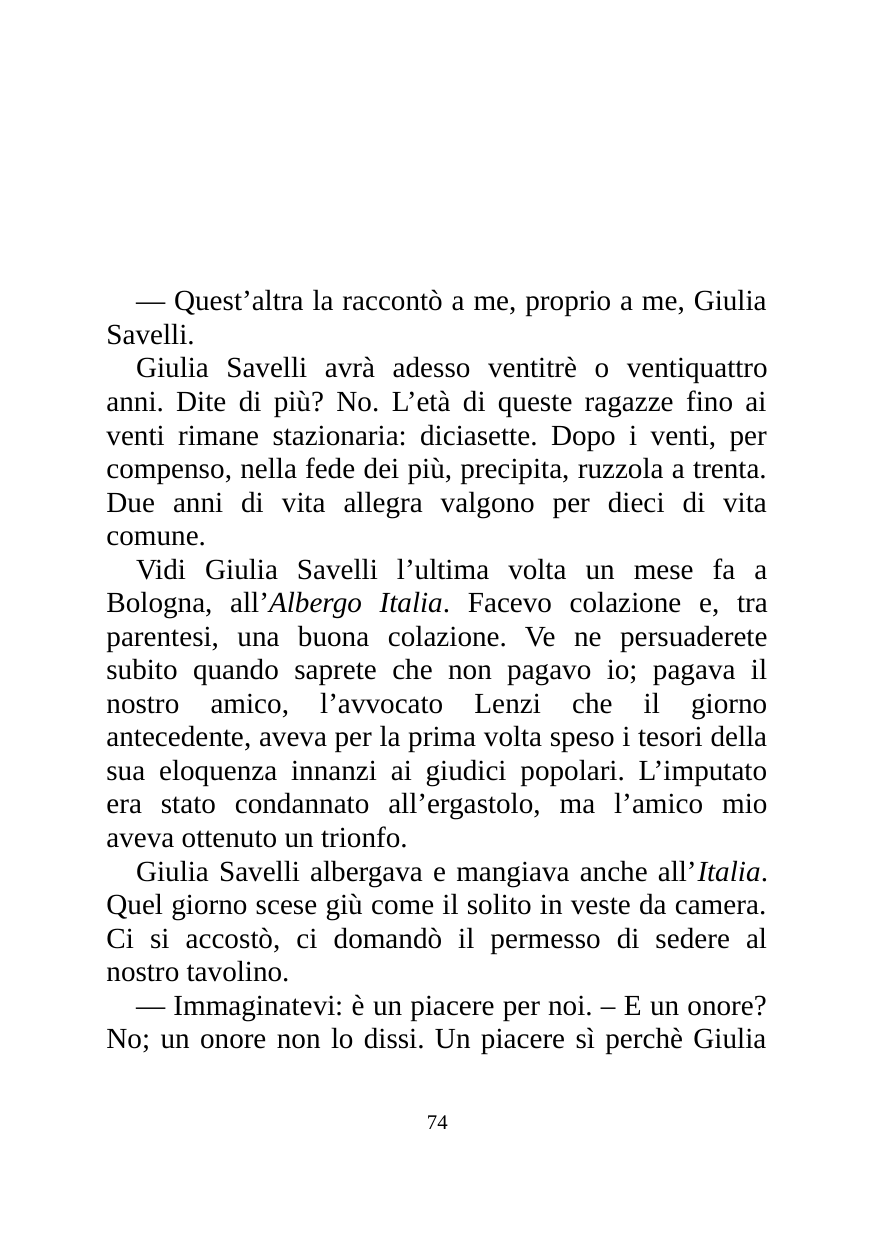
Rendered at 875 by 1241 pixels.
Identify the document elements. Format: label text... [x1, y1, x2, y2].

text — Immaginatevi: è un piacere per noi. – E un onore? No; un onore non lo dissi. Un piacere sì perchè Giulia [106, 988, 768, 1055]
text Giulia Savelli avrà adesso ventitrè o ventiquattro anni. Dite di più? No. L’età di queste ragazze fino ai venti rimane stazionaria: diciasette. Dopo i venti, per compenso, nella fede dei più, precipita, ruzzola a trenta. Due anni di vita allegra valgono per dieci di vita comune. [106, 351, 768, 552]
text Vidi Giulia Savelli l’ultima volta un mese fa a Bologna, all’Albergo Italia. Facevo colazione e, tra parentesi, una buona colazione. Ve ne persuaderete subito quando saprete che non pagavo io; pagava il nostro amico, l’avvocato Lenzi che il giorno antecedente, aveva per la prima volta speso i tesori della sua eloquenza innanzi ai giudici popolari. L’imputato era stato condannato all’ergastolo, ma l’amico mio aveva ottenuto un trionfo. [106, 552, 768, 854]
text Giulia Savelli albergava e mangiava anche all’Italia. Quel giorno scese giù come il solito in veste da camera. Ci si accostò, ci domandò il permesso di sedere al nostro tavolino. [106, 854, 768, 988]
text — Quest’altra la raccontò a me, proprio a me, Giulia Savelli. [106, 283, 768, 351]
